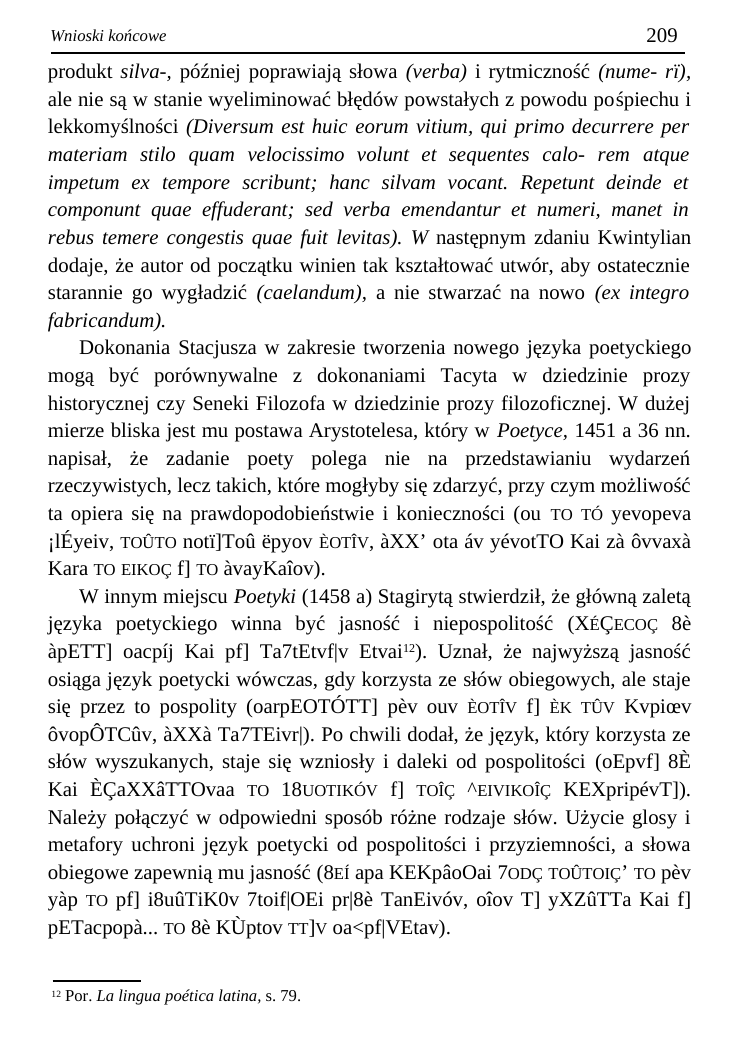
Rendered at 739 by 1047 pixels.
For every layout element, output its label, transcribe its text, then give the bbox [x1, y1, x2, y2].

text W innym miejscu Poetyki (1458 a) Stagirytą stwierdził, że główną zaletą języka poetyckiego winna być jasność i niepospolitość (XéÇecoç 8è àpETT] oacpíj Kai pf] Ta7tEtvf|v Etvai12). Uznał, że najwyższą jasność osiąga język poetycki wówczas, gdy korzysta ze słów obiegowych, ale staje się przez to pospolity (oarpEOTÓTT] pèv ouv èotîv f] èk tûv Kvpiœv ôvopÔTCûv, àXXà Ta7TEivr|). Po chwili dodał, że język, który korzysta ze słów wyszukanych, staje się wzniosły i daleki od pospolitości (oEpvf] 8È Kai ÈÇaXXâTTOvaa to 18uotikóv f] toîç ^eivikoîç KEXpripévT]). Należy połączyć w odpowiedni sposób różne rodzaje słów. Użycie glosy i me­tafory uchroni język poetycki od pospolitości i przyziemności, a słowa obiegowe zapewnią mu jasność (8eí apa KEKpâoOai 7odç toûtoiç’ to pèv yàp to pf] i8uûTiK0v 7toif|OEi pr|8è TanEivóv, oîov T] yXZûTTa Kai f] pETacpopà... to 8è KÙptov tt]v oa<pf|VEtav). [48, 584, 691, 939]
text 12 Por. La lingua poética latina, s. 79. [51, 986, 336, 1005]
text 209 [646, 23, 687, 47]
text produkt silva-, później poprawiają słowa (verba) i rytmiczność (nume- rï), ale nie są w stanie wyeliminować błędów powstałych z powodu po­śpiechu i lekkomyślności (Diversum est huic eorum vitium, qui primo decurrere per materiam stilo quam velocissimo volunt et sequentes calo- rem atque impetum ex tempore scribunt; hanc silvam vocant. Repetunt deinde et componunt quae effuderant; sed verba emendantur et numeri, manet in rebus temere congestis quae fuit levitas). W następnym zdaniu Kwintylian dodaje, że autor od początku winien tak kształtować utwór, aby ostatecznie starannie go wygładzić (caelandum), a nie stwarzać na nowo (ex integro fabricandum). [48, 59, 691, 332]
text Wnioski końcowe [50, 25, 194, 44]
text Dokonania Stacjusza w zakresie tworzenia nowego języka poetyc­kiego mogą być porównywalne z dokonaniami Tacyta w dziedzinie prozy historycznej czy Seneki Filozofa w dziedzinie prozy filozoficznej. W dużej mierze bliska jest mu postawa Arystotelesa, który w Poetyce, 1451 a 36 nn. napisał, że zadanie poety polega nie na przedstawianiu wydarzeń rzeczywistych, lecz takich, które mogłyby się zdarzyć, przy czym możliwość ta opiera się na prawdopodobieństwie i konieczności (ou to tó yevopeva ¡lÉyeiv, toûto notï]Toû ëpyov èotîv, àXX’ ota áv yévotTO Kai zà ôvvaxà Kara to eikoç f] to àvayKaîov). [48, 335, 691, 580]
